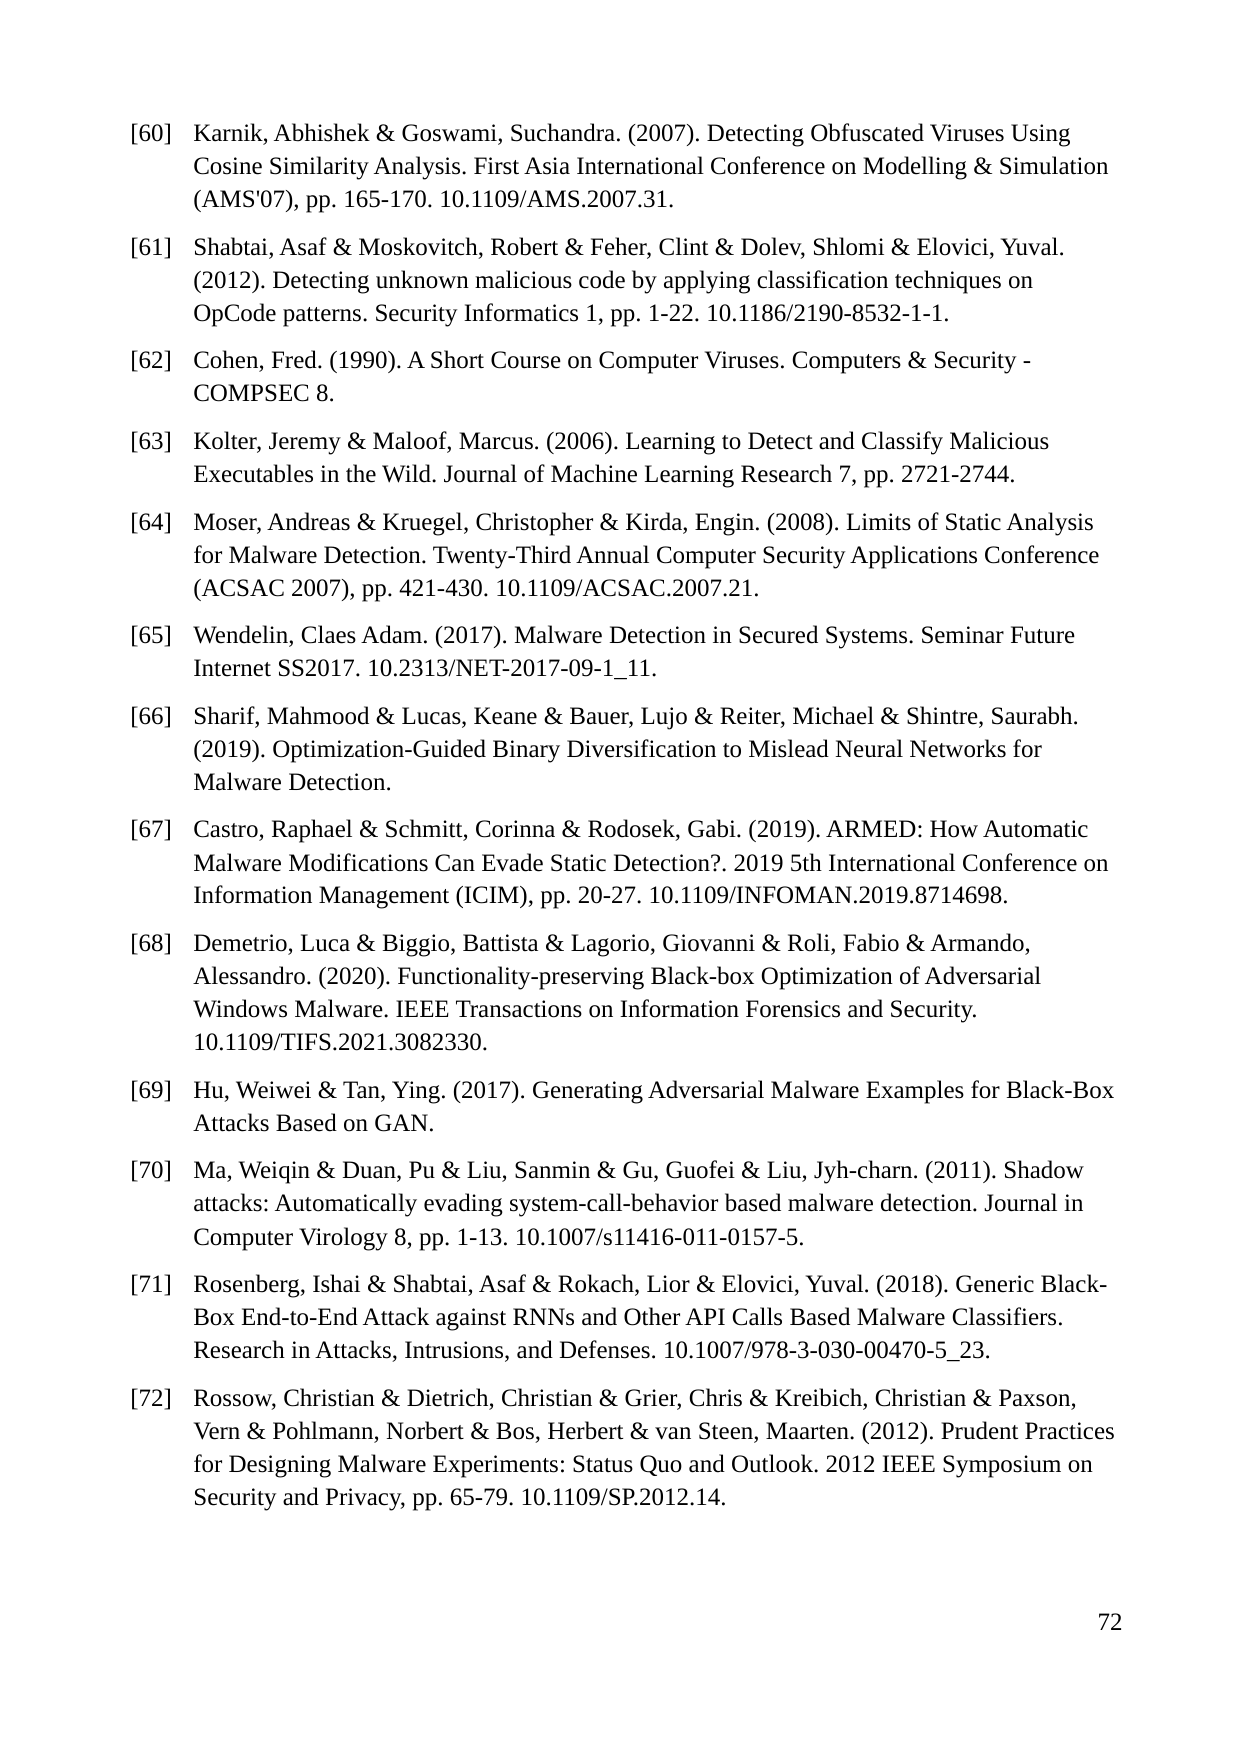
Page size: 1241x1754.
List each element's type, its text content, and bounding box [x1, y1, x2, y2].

list Kolter, Jeremy & Maloof, Marcus. (2006). Learning to Detect and Classify Malicious Executables in the Wild. Journal of Machine Learning Research 7, pp. 2721-2744. [130, 426, 1122, 488]
list Rossow, Christian & Dietrich, Christian & Grier, Chris & Kreibich, Christian & Paxson, Vern & Pohlmann, Norbert & Bos, Herbert & van Steen, Maarten. (2012). Prudent Practices for Designing Malware Experiments: Status Quo and Outlook. 2012 IEEE Symposium on Security and Privacy, pp. 65-79. 10.1109/SP.2012.14. [130, 1383, 1122, 1511]
list Wendelin, Claes Adam. (2017). Malware Detection in Secured Systems. Seminar Future Internet SS2017. 10.2313/NET-2017-09-1_11. [130, 620, 1122, 682]
list Demetrio, Luca & Biggio, Battista & Lagorio, Giovanni & Roli, Fabio & Armando, Alessandro. (2020). Functionality-preserving Black-box Optimization of Adversarial Windows Malware. IEEE Transactions on Information Forensics and Security. 10.1109/TIFS.2021.3082330. [130, 928, 1122, 1056]
list Cohen, Fred. (1990). A Short Course on Computer Viruses. Computers & Security - COMPSEC 8. [130, 345, 1122, 407]
list Sharif, Mahmood & Lucas, Keane & Bauer, Lujo & Reiter, Michael & Shintre, Saurabh. (2019). Optimization-Guided Binary Diversification to Mislead Neural Networks for Malware Detection. [130, 701, 1122, 796]
list Rosenberg, Ishai & Shabtai, Asaf & Rokach, Lior & Elovici, Yuval. (2018). Generic Black-Box End-to-End Attack against RNNs and Other API Calls Based Malware Classifiers. Research in Attacks, Intrusions, and Defenses. 10.1007/978-3-030-00470-5_23. [130, 1269, 1122, 1364]
list Hu, Weiwei & Tan, Ying. (2017). Generating Adversarial Malware Examples for Black-Box Attacks Based on GAN. [130, 1075, 1122, 1137]
list Castro, Raphael & Schmitt, Corinna & Rodosek, Gabi. (2019). ARMED: How Automatic Malware Modifications Can Evade Static Detection?. 2019 5th International Conference on Information Management (ICIM), pp. 20-27. 10.1109/INFOMAN.2019.8714698. [130, 814, 1122, 909]
list Karnik, Abhishek & Goswami, Suchandra. (2007). Detecting Obfuscated Viruses Using Cosine Similarity Analysis. First Asia International Conference on Modelling & Simulation (AMS'07), pp. 165-170. 10.1109/AMS.2007.31. [130, 118, 1122, 213]
list Moser, Andreas & Kruegel, Christopher & Kirda, Engin. (2008). Limits of Static Analysis for Malware Detection. Twenty-Third Annual Computer Security Applications Conference (ACSAC 2007), pp. 421-430. 10.1109/ACSAC.2007.21. [130, 507, 1122, 601]
list Shabtai, Asaf & Moskovitch, Robert & Feher, Clint & Dolev, Shlomi & Elovici, Yuval. (2012). Detecting unknown malicious code by applying classification techniques on OpCode patterns. Security Informatics 1, pp. 1-22. 10.1186/2190-8532-1-1. [130, 232, 1122, 327]
list Ma, Weiqin & Duan, Pu & Liu, Sanmin & Gu, Guofei & Liu, Jyh-charn. (2011). Shadow attacks: Automatically evading system-call-behavior based malware detection. Journal in Computer Virology 8, pp. 1-13. 10.1007/s11416-011-0157-5. [130, 1156, 1122, 1250]
